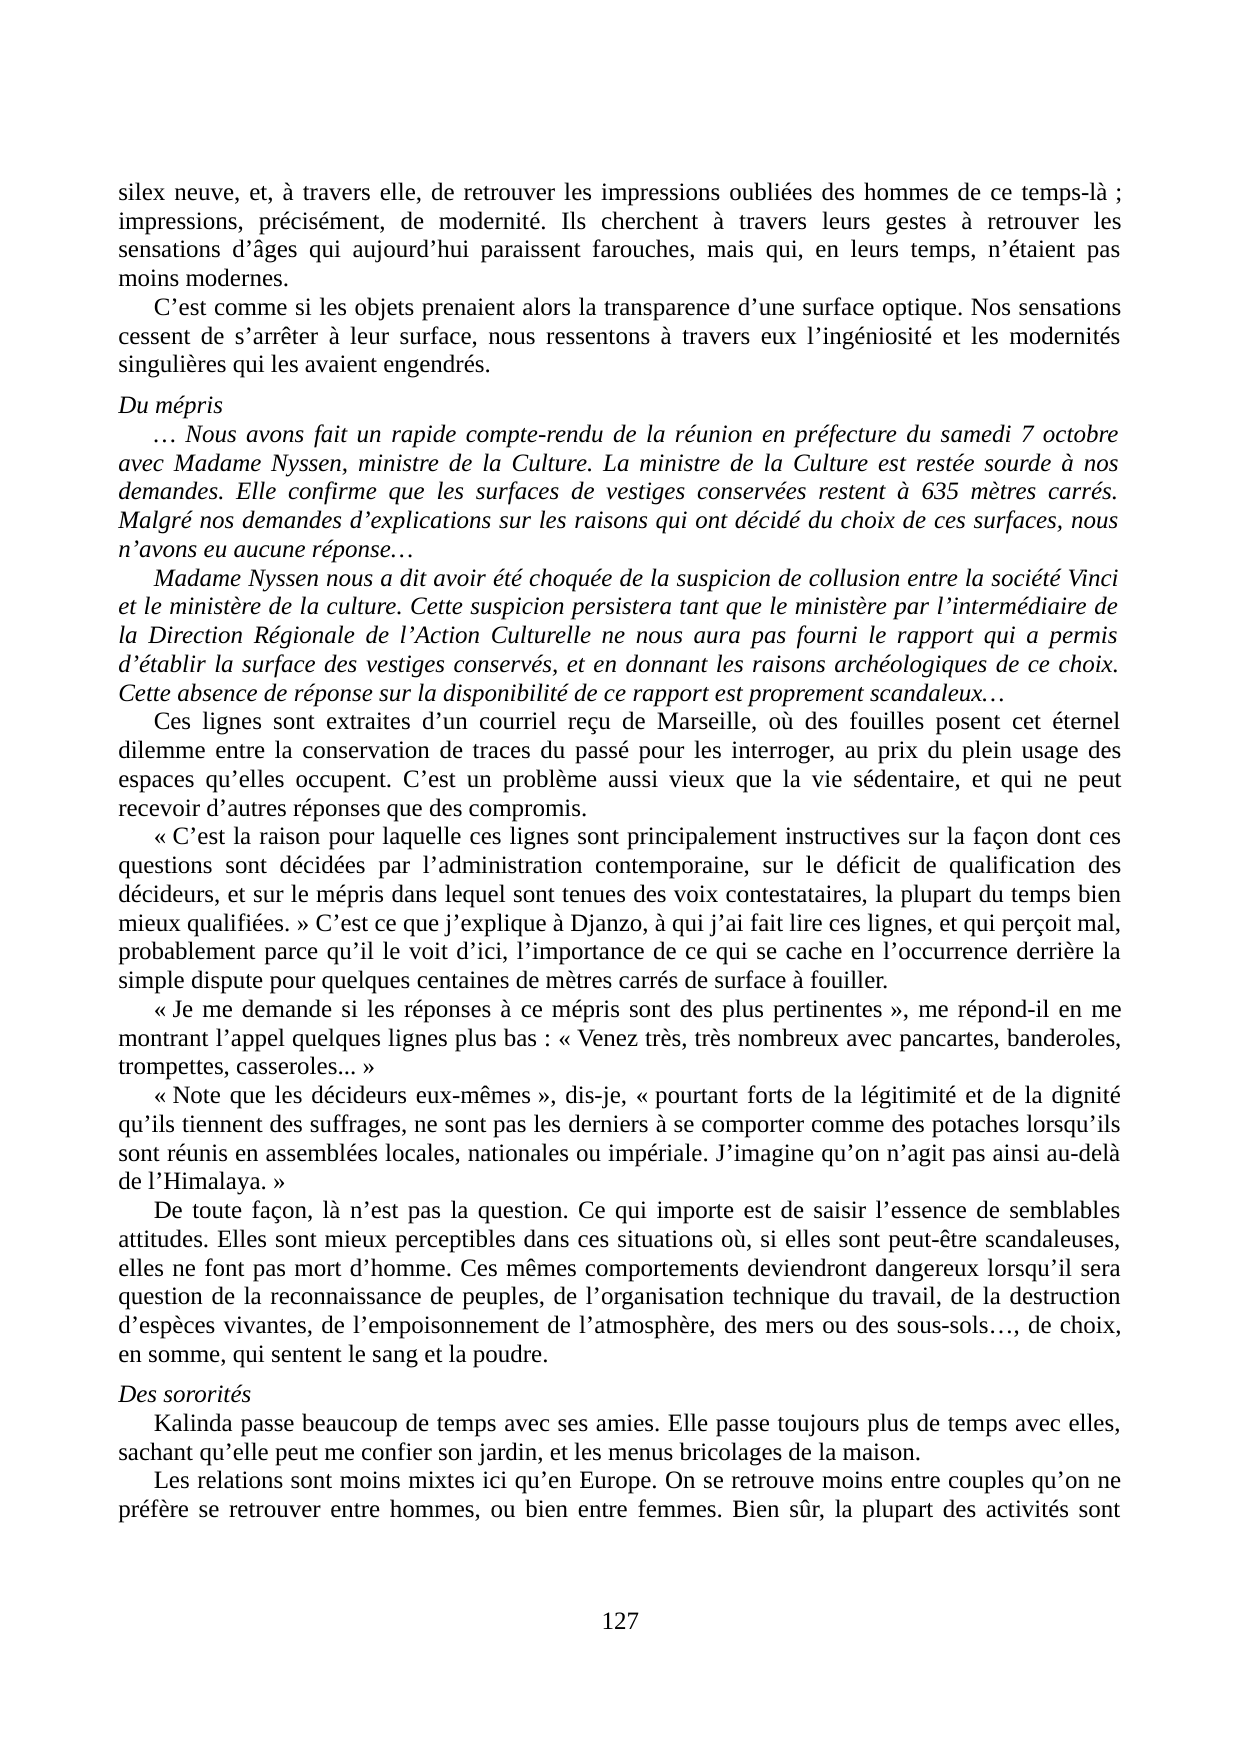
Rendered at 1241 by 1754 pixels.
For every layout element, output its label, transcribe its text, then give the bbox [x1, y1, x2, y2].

text « Je me demande si les réponses à ce mépris sont des plus pertinentes », me répond-il en me montrant l’appel quelques lignes plus bas : « Venez très, très nombreux avec pancartes, banderoles, trompettes, casseroles... » [118, 994, 1122, 1080]
text Les relations sont moins mixtes ici qu’en Europe. On se retrouve moins entre couples qu’on ne préfère se retrouver entre hommes, ou bien entre femmes. Bien sûr, la plupart des activités sont [118, 1466, 1122, 1523]
text C’est comme si les objets prenaient alors la transparence d’une surface optique. Nos sensations cessent de s’arrêter à leur surface, nous ressentons à travers eux l’ingéniosité et les modernités singulières qui les avaient engendrés. [118, 292, 1122, 378]
subtitle Des sororités [118, 1379, 1122, 1408]
text Kalinda passe beaucoup de temps avec ses amies. Elle passe toujours plus de temps avec elles, sachant qu’elle peut me confier son jardin, et les menus bricolages de la maison. [118, 1408, 1122, 1466]
text De toute façon, là n’est pas la question. Ce qui importe est de saisir l’essence de semblables attitudes. Elles sont mieux perceptibles dans ces situations où, si elles sont peut-être scandaleuses, elles ne font pas mort d’homme. Ces mêmes comportements deviendront dangereux lorsqu’il sera question de la reconnaissance de peuples, de l’organisation technique du travail, de la destruction d’espèces vivantes, de l’empoisonnement de l’atmosphère, des mers ou des sous-sols…, de choix, en somme, qui sentent le sang et la poudre. [118, 1195, 1122, 1368]
text « C’est la raison pour laquelle ces lignes sont principalement instructives sur la façon dont ces questions sont décidées par l’administration contemporaine, sur le déficit de qualification des décideurs, et sur le mépris dans lequel sont tenues des voix contestataires, la plupart du temps bien mieux qualifiées. » C’est ce que j’explique à Djanzo, à qui j’ai fait lire ces lignes, et qui perçoit mal, probablement parce qu’il le voit d’ici, l’importance de ce qui se cache en l’occurrence derrière la simple dispute pour quelques centaines de mètres carrés de surface à fouiller. [118, 821, 1122, 994]
text silex neuve, et, à travers elle, de retrouver les impressions oubliées des hommes de ce temps-là ; impressions, précisément, de modernité. Ils cherchent à travers leurs gestes à retrouver les sensations d’âges qui aujourd’hui paraissent farouches, mais qui, en leurs temps, n’étaient pas moins modernes. [118, 177, 1122, 292]
text « Note que les décideurs eux-mêmes », dis-je, « pourtant forts de la légitimité et de la dignité qu’ils tiennent des suffrages, ne sont pas les derniers à se comporter comme des potaches lorsqu’ils sont réunis en assemblées locales, nationales ou impériale. J’imagine qu’on n’agit pas ainsi au-delà de l’Himalaya. » [118, 1080, 1122, 1195]
text Madame Nyssen nous a dit avoir été choquée de la suspicion de collusion entre la société Vinci et le ministère de la culture. Cette suspicion persistera tant que le ministère par l’intermédiaire de la Direction Régionale de l’Action Culturelle ne nous aura pas fourni le rapport qui a permis d’établir la surface des vestiges conservés, et en donnant les raisons archéologiques de ce choix. Cette absence de réponse sur la disponibilité de ce rapport est proprement scandaleux… [118, 563, 1122, 706]
text … Nous avons fait un rapide compte-rendu de la réunion en préfecture du samedi 7 octobre avec Madame Nyssen, ministre de la Culture. La ministre de la Culture est restée sourde à nos demandes. Elle confirme que les surfaces de vestiges conservées restent à 635 mètres carrés. Malgré nos demandes d’explications sur les raisons qui ont décidé du choix de ces surfaces, nous n’avons eu aucune réponse… [118, 419, 1122, 563]
subtitle Du mépris [118, 390, 1122, 419]
text Ces lignes sont extraites d’un courriel reçu de Marseille, où des fouilles posent cet éternel dilemme entre la conservation de traces du passé pour les interroger, au prix du plein usage des espaces qu’elles occupent. C’est un problème aussi vieux que la vie sédentaire, et qui ne peut recevoir d’autres réponses que des compromis. [118, 706, 1122, 821]
